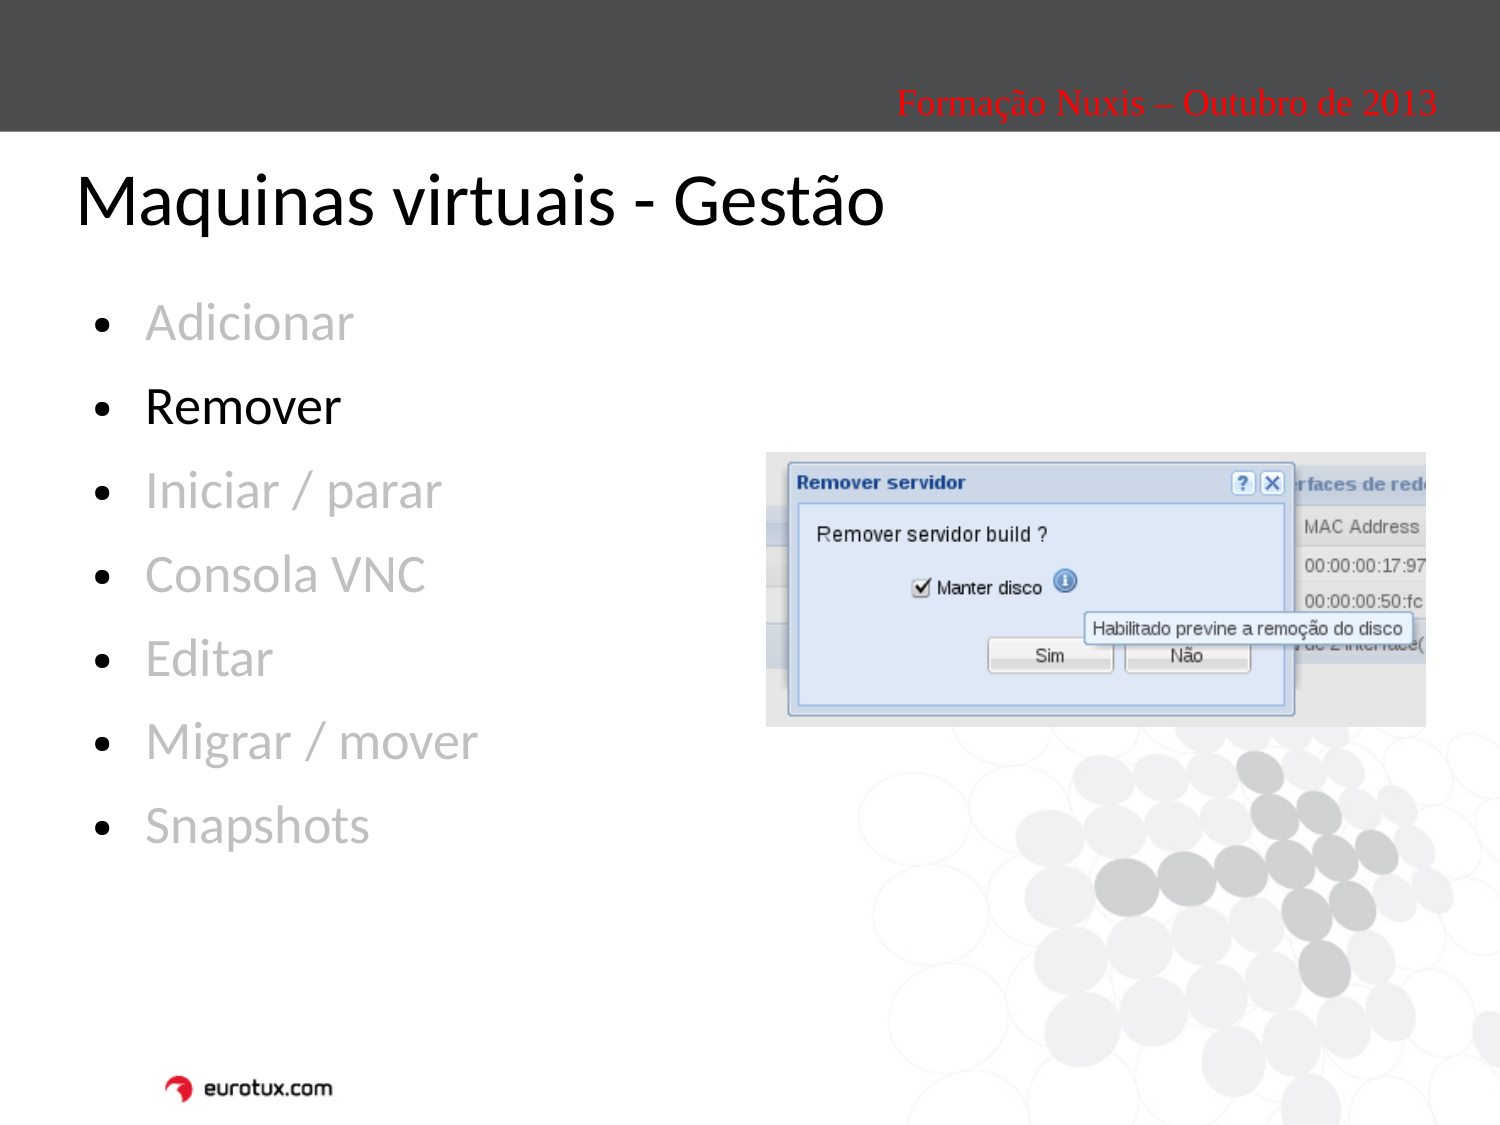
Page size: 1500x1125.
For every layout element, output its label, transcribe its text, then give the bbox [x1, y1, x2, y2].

picture [0, 0, 1500, 1125]
list Adicionar Remover Iniciar / parar Consola VNC Editar Migrar / mover Snapshots [75, 299, 734, 953]
title Maquinas virtuais - Gestão [75, 112, 1425, 301]
